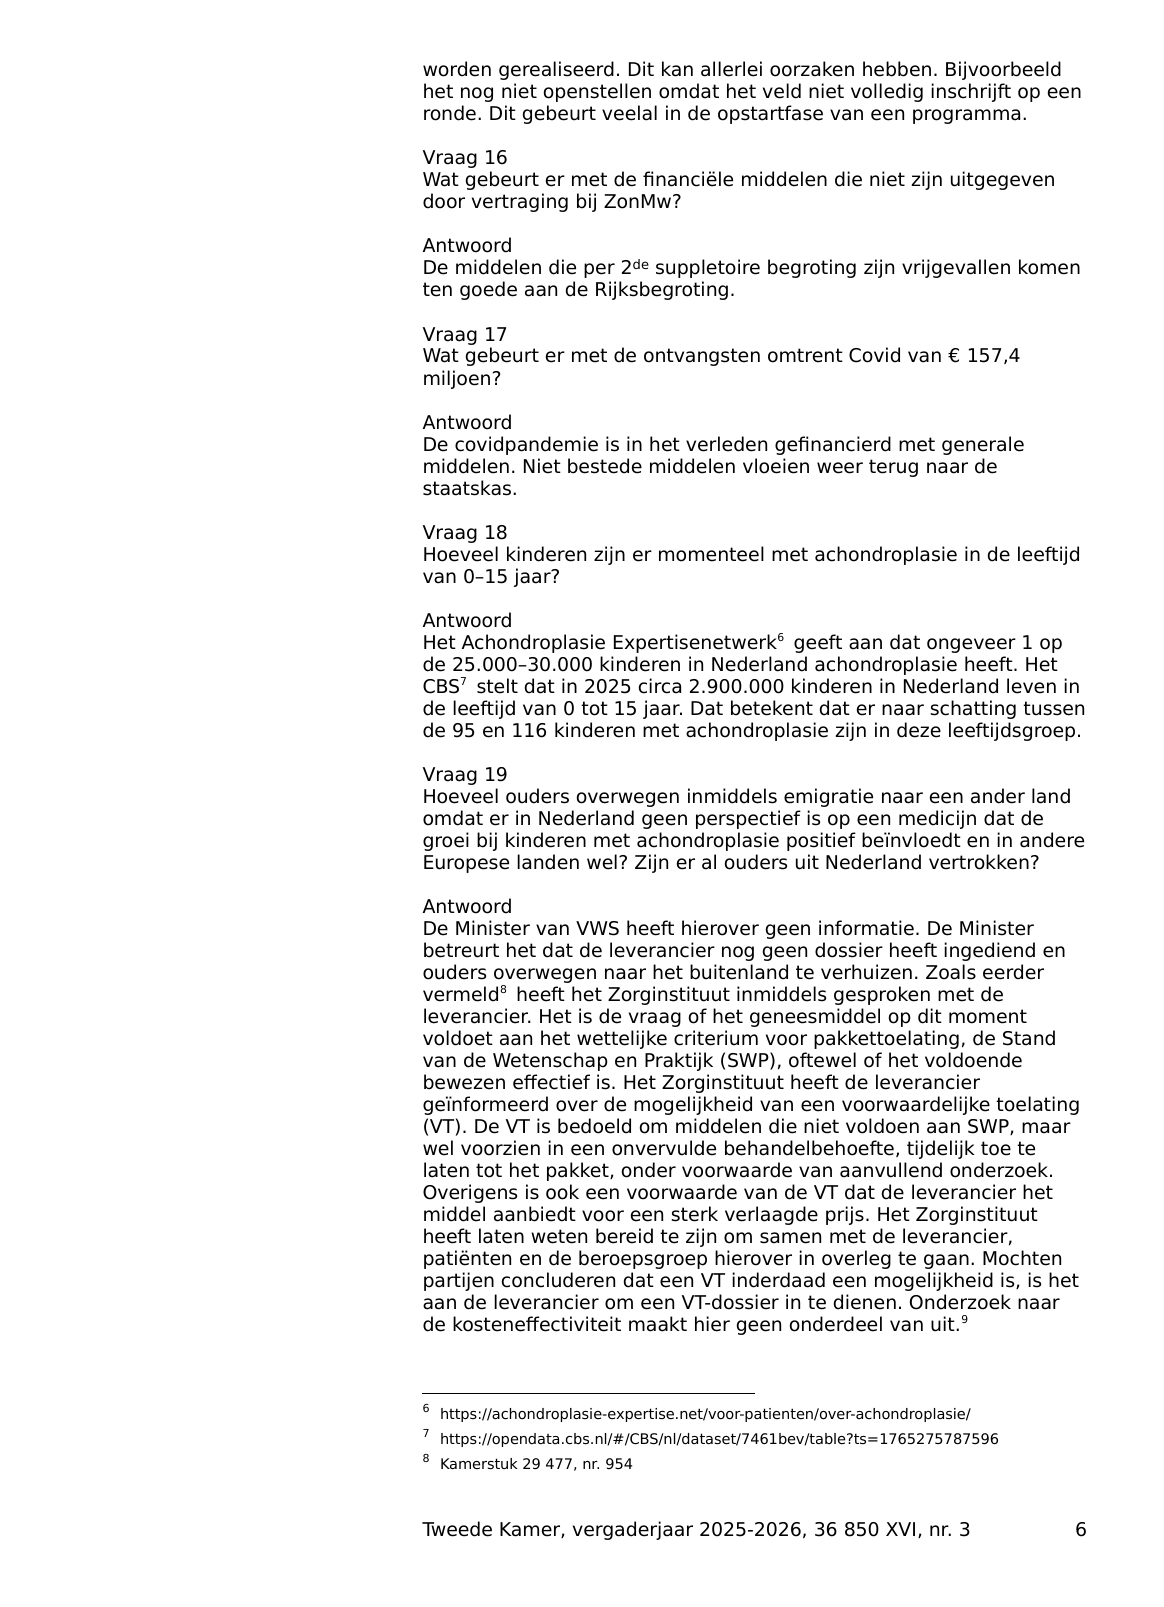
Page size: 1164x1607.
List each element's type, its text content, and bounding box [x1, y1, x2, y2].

text Vraag 16 [422, 147, 1087, 169]
text Kamerstuk 29 477, nr. 954 [422, 1452, 1087, 1474]
text De middelen die per 2de suppletoire begroting zijn vrijgevallen komen ten goede aan de Rijksbegroting. [422, 257, 1087, 301]
text Antwoord [422, 896, 1087, 918]
text Antwoord [422, 412, 1087, 433]
text Wat gebeurt er met de financiële middelen die niet zijn uitgegeven door vertraging bij ZonMw? [422, 169, 1087, 213]
text Wat gebeurt er met de ontvangsten omtrent Covid van € 157,4 miljoen? [422, 345, 1087, 389]
text Hoeveel ouders overwegen inmiddels emigratie naar een ander land omdat er in Nederland geen perspectief is op een medicijn dat de groei bij kinderen met achondroplasie positief beïnvloedt en in andere Europese landen wel? Zijn er al ouders uit Nederland vertrokken? [422, 786, 1087, 874]
text Het Achondroplasie Expertisenetwerk geeft aan dat ongeveer 1 op de 25.000–30.000 kinderen in Nederland achondroplasie heeft. Het CBS stelt dat in 2025 circa 2.900.000 kinderen in Nederland leven in de leeftijd van 0 tot 15 jaar. Dat betekent dat er naar schatting tussen de 95 en 116 kinderen met achondroplasie zijn in deze leeftijdsgroep. [422, 632, 1087, 742]
text De covidpandemie is in het verleden gefinancierd met generale middelen. Niet bestede middelen vloeien weer terug naar de staatskas. [422, 433, 1087, 499]
text Vraag 18 [422, 522, 1087, 544]
text De Minister van VWS heeft hierover geen informatie. De Minister betreurt het dat de leverancier nog geen dossier heeft ingediend en ouders overwegen naar het buitenland te verhuizen. Zoals eerder vermeld heeft het Zorginstituut inmiddels gesproken met de leverancier. Het is de vraag of het geneesmiddel op dit moment voldoet aan het wettelijke criterium voor pakkettoelating, de Stand van de Wetenschap en Praktijk (SWP), oftewel of het voldoende bewezen effectief is. Het Zorginstituut heeft de leverancier geïnformeerd over de mogelijkheid van een voorwaardelijke toelating (VT). De VT is bedoeld om middelen die niet voldoen aan SWP, maar wel voorzien in een onvervulde behandelbehoefte, tijdelijk toe te laten tot het pakket, onder voorwaarde van aanvullend onderzoek. Overigens is ook een voorwaarde van de VT dat de leverancier het middel aanbiedt voor een sterk verlaagde prijs. Het Zorginstituut heeft laten weten bereid te zijn om samen met de leverancier, patiënten en de beroepsgroep hierover in overleg te gaan. Mochten partijen concluderen dat een VT inderdaad een mogelijkheid is, is het aan de leverancier om een VT-dossier in te dienen. Onderzoek naar de kosteneffectiviteit maakt hier geen onderdeel van uit. [422, 918, 1087, 1336]
text https://achondroplasie-expertise.net/voor-patienten/over-achondroplasie/ [422, 1402, 1087, 1424]
text Vraag 19 [422, 764, 1087, 786]
text Antwoord [422, 610, 1087, 632]
text Hoeveel kinderen zijn er momenteel met achondroplasie in de leeftijd van 0–15 jaar? [422, 544, 1087, 588]
text https://opendata.cbs.nl/#/CBS/nl/dataset/7461bev/table?ts=1765275787596 [422, 1427, 1087, 1449]
text Antwoord [422, 235, 1087, 257]
text Vraag 17 [422, 323, 1087, 345]
text worden gerealiseerd. Dit kan allerlei oorzaken hebben. Bijvoorbeeld het nog niet openstellen omdat het veld niet volledig inschrijft op een ronde. Dit gebeurt veelal in de opstartfase van een programma. [422, 59, 1087, 125]
